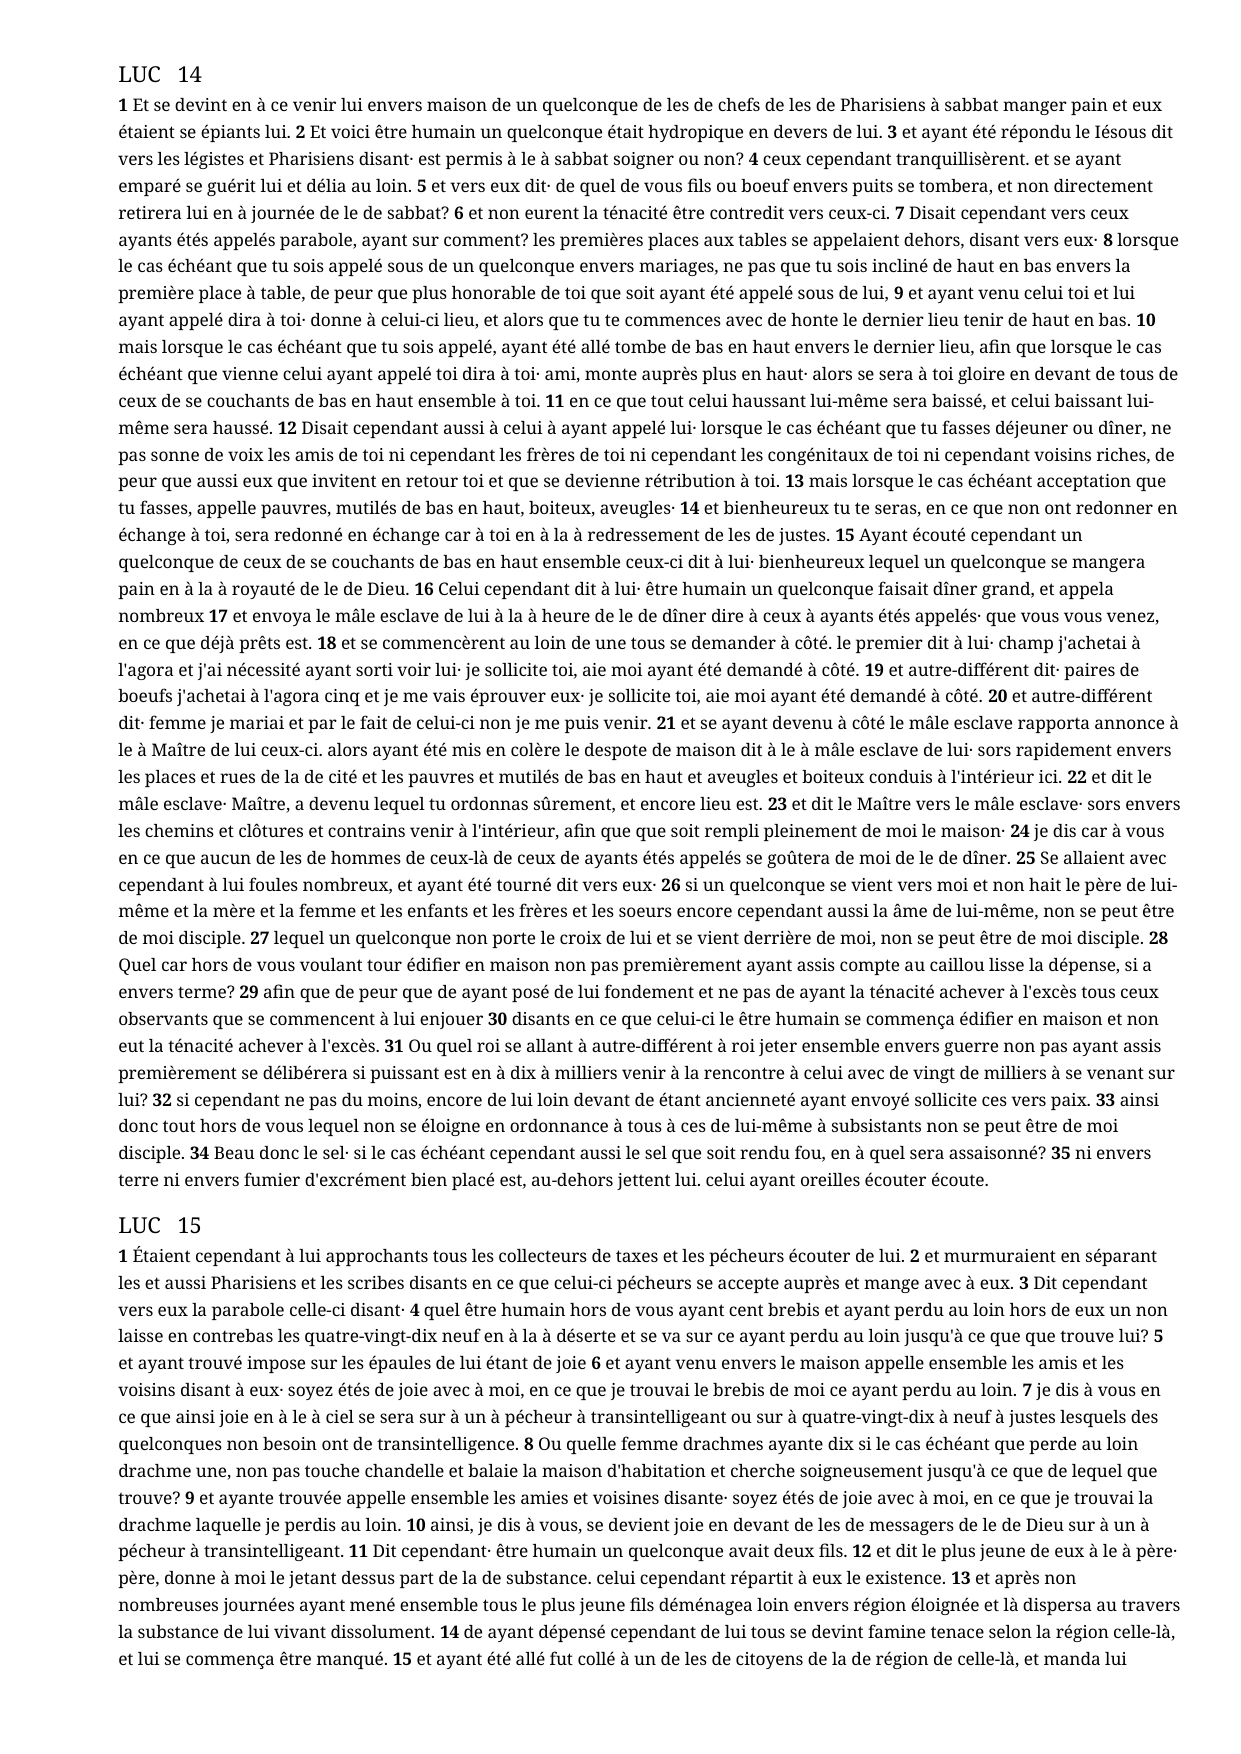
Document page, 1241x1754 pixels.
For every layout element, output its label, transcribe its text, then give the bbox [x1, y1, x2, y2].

text LUC 15 [118, 1210, 1181, 1239]
text 1 Et se devint en à ce venir lui envers maison de un quelconque de les de chefs de les de Pharisiens à sabbat manger pain et eux étaient se épiants lui. 2 Et voici être humain un quelconque était hydropique en devers de lui. 3 et ayant été répondu le Iésous dit vers les légistes et Pharisiens disant· est permis à le à sabbat soigner ou non? 4 ceux cependant tranquillisèrent. et se ayant emparé se guérit lui et délia au loin. 5 et vers eux dit· de quel de vous fils ou boeuf envers puits se tombera, et non directement retirera lui en à journée de le de sabbat? 6 et non eurent la ténacité être contredit vers ceux-ci. 7 Disait cependant vers ceux ayants étés appelés parabole, ayant sur comment? les premières places aux tables se appelaient dehors, disant vers eux· 8 lorsque le cas échéant que tu sois appelé sous de un quelconque envers mariages, ne pas que tu sois incliné de haut en bas envers la première place à table, de peur que plus honorable de toi que soit ayant été appelé sous de lui, 9 et ayant venu celui toi et lui ayant appelé dira à toi· donne à celui-ci lieu, et alors que tu te commences avec de honte le dernier lieu tenir de haut en bas. 10 mais lorsque le cas échéant que tu sois appelé, ayant été allé tombe de bas en haut envers le dernier lieu, afin que lorsque le cas échéant que vienne celui ayant appelé toi dira à toi· ami, monte auprès plus en haut· alors se sera à toi gloire en devant de tous de ceux de se couchants de bas en haut ensemble à toi. 11 en ce que tout celui haussant lui-même sera baissé, et celui baissant lui-même sera haussé. 12 Disait cependant aussi à celui à ayant appelé lui· lorsque le cas échéant que tu fasses déjeuner ou dîner, ne pas sonne de voix les amis de toi ni cependant les frères de toi ni cependant les congénitaux de toi ni cependant voisins riches, de peur que aussi eux que invitent en retour toi et que se devienne rétribution à toi. 13 mais lorsque le cas échéant acceptation que tu fasses, appelle pauvres, mutilés de bas en haut, boiteux, aveugles· 14 et bienheureux tu te seras, en ce que non ont redonner en échange à toi, sera redonné en échange car à toi en à la à redressement de les de justes. 15 Ayant écouté cependant un quelconque de ceux de se couchants de bas en haut ensemble ceux-ci dit à lui· bienheureux lequel un quelconque se mangera pain en à la à royauté de le de Dieu. 16 Celui cependant dit à lui· être humain un quelconque faisait dîner grand, et appela nombreux 17 et envoya le mâle esclave de lui à la à heure de le de dîner dire à ceux à ayants étés appelés· que vous vous venez, en ce que déjà prêts est. 18 et se commencèrent au loin de une tous se demander à côté. le premier dit à lui· champ j'achetai à l'agora et j'ai nécessité ayant sorti voir lui· je sollicite toi, aie moi ayant été demandé à côté. 19 et autre-différent dit· paires de boeufs j'achetai à l'agora cinq et je me vais éprouver eux· je sollicite toi, aie moi ayant été demandé à côté. 20 et autre-différent dit· femme je mariai et par le fait de celui-ci non je me puis venir. 21 et se ayant devenu à côté le mâle esclave rapporta annonce à le à Maître de lui ceux-ci. alors ayant été mis en colère le despote de maison dit à le à mâle esclave de lui· sors rapidement envers les places et rues de la de cité et les pauvres et mutilés de bas en haut et aveugles et boiteux conduis à l'intérieur ici. 22 et dit le mâle esclave· Maître, a devenu lequel tu ordonnas sûrement, et encore lieu est. 23 et dit le Maître vers le mâle esclave· sors envers les chemins et clôtures et contrains venir à l'intérieur, afin que que soit rempli pleinement de moi le maison· 24 je dis car à vous en ce que aucun de les de hommes de ceux-là de ceux de ayants étés appelés se goûtera de moi de le de dîner. 25 Se allaient avec cependant à lui foules nombreux, et ayant été tourné dit vers eux· 26 si un quelconque se vient vers moi et non hait le père de lui-même et la mère et la femme et les enfants et les frères et les soeurs encore cependant aussi la âme de lui-même, non se peut être de moi disciple. 27 lequel un quelconque non porte le croix de lui et se vient derrière de moi, non se peut être de moi disciple. 28 Quel car hors de vous voulant tour édifier en maison non pas premièrement ayant assis compte au caillou lisse la dépense, si a envers terme? 29 afin que de peur que de ayant posé de lui fondement et ne pas de ayant la ténacité achever à l'excès tous ceux observants que se commencent à lui enjouer 30 disants en ce que celui-ci le être humain se commença édifier en maison et non eut la ténacité achever à l'excès. 31 Ou quel roi se allant à autre-différent à roi jeter ensemble envers guerre non pas ayant assis premièrement se délibérera si puissant est en à dix à milliers venir à la rencontre à celui avec de vingt de milliers à se venant sur lui? 32 si cependant ne pas du moins, encore de lui loin devant de étant ancienneté ayant envoyé sollicite ces vers paix. 33 ainsi donc tout hors de vous lequel non se éloigne en ordonnance à tous à ces de lui-même à subsistants non se peut être de moi disciple. 34 Beau donc le sel· si le cas échéant cependant aussi le sel que soit rendu fou, en à quel sera assaisonné? 35 ni envers terre ni envers fumier d'excrément bien placé est, au-dehors jettent lui. celui ayant oreilles écouter écoute. [118, 93, 1181, 1192]
text LUC 14 [118, 59, 1181, 89]
text 1 Étaient cependant à lui approchants tous les collecteurs de taxes et les pécheurs écouter de lui. 2 et murmuraient en séparant les et aussi Pharisiens et les scribes disants en ce que celui-ci pécheurs se accepte auprès et mange avec à eux. 3 Dit cependant vers eux la parabole celle-ci disant· 4 quel être humain hors de vous ayant cent brebis et ayant perdu au loin hors de eux un non laisse en contrebas les quatre-vingt-dix neuf en à la à déserte et se va sur ce ayant perdu au loin jusqu'à ce que que trouve lui? 5 et ayant trouvé impose sur les épaules de lui étant de joie 6 et ayant venu envers le maison appelle ensemble les amis et les voisins disant à eux· soyez étés de joie avec à moi, en ce que je trouvai le brebis de moi ce ayant perdu au loin. 7 je dis à vous en ce que ainsi joie en à le à ciel se sera sur à un à pécheur à transintelligeant ou sur à quatre-vingt-dix à neuf à justes lesquels des quelconques non besoin ont de transintelligence. 8 Ou quelle femme drachmes ayante dix si le cas échéant que perde au loin drachme une, non pas touche chandelle et balaie la maison d'habitation et cherche soigneusement jusqu'à ce que de lequel que trouve? 9 et ayante trouvée appelle ensemble les amies et voisines disante· soyez étés de joie avec à moi, en ce que je trouvai la drachme laquelle je perdis au loin. 10 ainsi, je dis à vous, se devient joie en devant de les de messagers de le de Dieu sur à un à pécheur à transintelligeant. 11 Dit cependant· être humain un quelconque avait deux fils. 12 et dit le plus jeune de eux à le à père· père, donne à moi le jetant dessus part de la de substance. celui cependant répartit à eux le existence. 13 et après non nombreuses journées ayant mené ensemble tous le plus jeune fils déménagea loin envers région éloignée et là dispersa au travers la substance de lui vivant dissolument. 14 de ayant dépensé cependant de lui tous se devint famine tenace selon la région celle-là, et lui se commença être manqué. 15 et ayant été allé fut collé à un de les de citoyens de la de région de celle-là, et manda lui [118, 1244, 1181, 1670]
